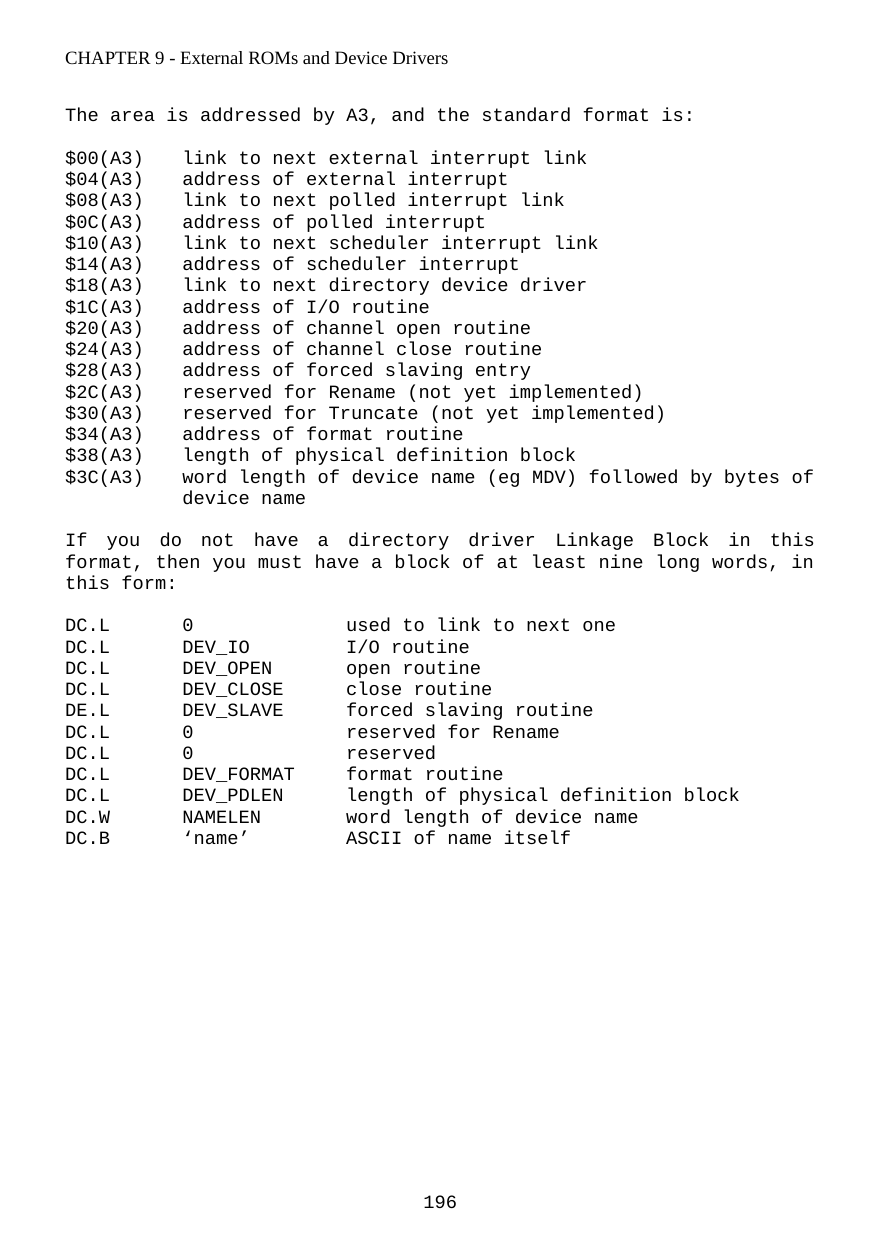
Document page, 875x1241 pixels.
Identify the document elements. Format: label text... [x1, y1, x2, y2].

table_cell $2C(A3) [65, 383, 182, 404]
table_cell $08(A3) [65, 191, 182, 212]
table_cell address of external interrupt [182, 170, 815, 191]
table_header used to link to next one [346, 616, 815, 637]
table_cell length of physical definition block [182, 446, 815, 467]
table_cell $10(A3) [65, 234, 182, 255]
table_cell $3C(A3) [65, 468, 182, 510]
table_cell $24(A3) [65, 340, 182, 361]
table_cell address of forced slaving entry [182, 361, 815, 382]
table_cell DEV_CLOSE [182, 680, 346, 701]
table_cell address of scheduler interrupt [182, 255, 815, 276]
table_cell $14(A3) [65, 255, 182, 276]
table_cell DC.B [65, 829, 182, 850]
table_cell link to next directory device driver [182, 276, 815, 297]
table_cell reserved for Rename [346, 723, 815, 744]
table_cell DE.L [65, 701, 182, 722]
table_cell DEV_PDLEN [182, 786, 346, 807]
table_cell $38(A3) [65, 446, 182, 467]
table_cell link to next scheduler interrupt link [182, 234, 815, 255]
table_cell DC.L [65, 723, 182, 744]
table_cell $34(A3) [65, 425, 182, 446]
table_cell address of format routine [182, 425, 815, 446]
table_header $00(A3) [65, 149, 182, 170]
table_cell address of channel close routine [182, 340, 815, 361]
table_cell DEV_SLAVE [182, 701, 346, 722]
table_cell DEV_IO [182, 638, 346, 659]
table_cell word length of device name (eg MDV) followed by bytes of device name [182, 468, 815, 510]
table_cell DC.L [65, 786, 182, 807]
table_cell reserved for Rename (not yet implemented) [182, 383, 815, 404]
table_cell $0C(A3) [65, 213, 182, 234]
table_cell DC.L [65, 638, 182, 659]
table_cell link to next polled interrupt link [182, 191, 815, 212]
table_cell $28(A3) [65, 361, 182, 382]
text If you do not have a directory driver Linkage Block in this format, then you must have a block of at least nine long words, in this form: [65, 531, 815, 595]
table_cell reserved [346, 744, 815, 765]
table_cell $1C(A3) [65, 298, 182, 319]
table_cell ASCII of name itself [346, 829, 815, 850]
table_header DC.L [65, 616, 182, 637]
table_header 0 [182, 616, 346, 637]
table_cell DC.L [65, 765, 182, 786]
table_cell DC.L [65, 680, 182, 701]
table_cell DC.W [65, 808, 182, 829]
table_cell forced slaving routine [346, 701, 815, 722]
table_cell $20(A3) [65, 319, 182, 340]
table_cell address of polled interrupt [182, 213, 815, 234]
table_cell 0 [182, 723, 346, 744]
table_cell DC.L [65, 659, 182, 680]
table_cell reserved for Truncate (not yet implemented) [182, 404, 815, 425]
table_cell 0 [182, 744, 346, 765]
table_cell $30(A3) [65, 404, 182, 425]
table_cell format routine [346, 765, 815, 786]
table_cell length of physical definition block [346, 786, 815, 807]
table_cell I/O routine [346, 638, 815, 659]
table_cell address of channel open routine [182, 319, 815, 340]
table_cell DEV_OPEN [182, 659, 346, 680]
table_cell word length of device name [346, 808, 815, 829]
table_cell DC.L [65, 744, 182, 765]
table_cell address of I/O routine [182, 298, 815, 319]
table_cell open routine [346, 659, 815, 680]
table_header link to next external interrupt link [182, 149, 815, 170]
table_cell $04(A3) [65, 170, 182, 191]
table_cell DEV_FORMAT [182, 765, 346, 786]
table_cell ‘name’ [182, 829, 346, 850]
table_cell NAMELEN [182, 808, 346, 829]
text The area is addressed by A3, and the standard format is: [65, 106, 815, 127]
table_cell close routine [346, 680, 815, 701]
table_cell $18(A3) [65, 276, 182, 297]
